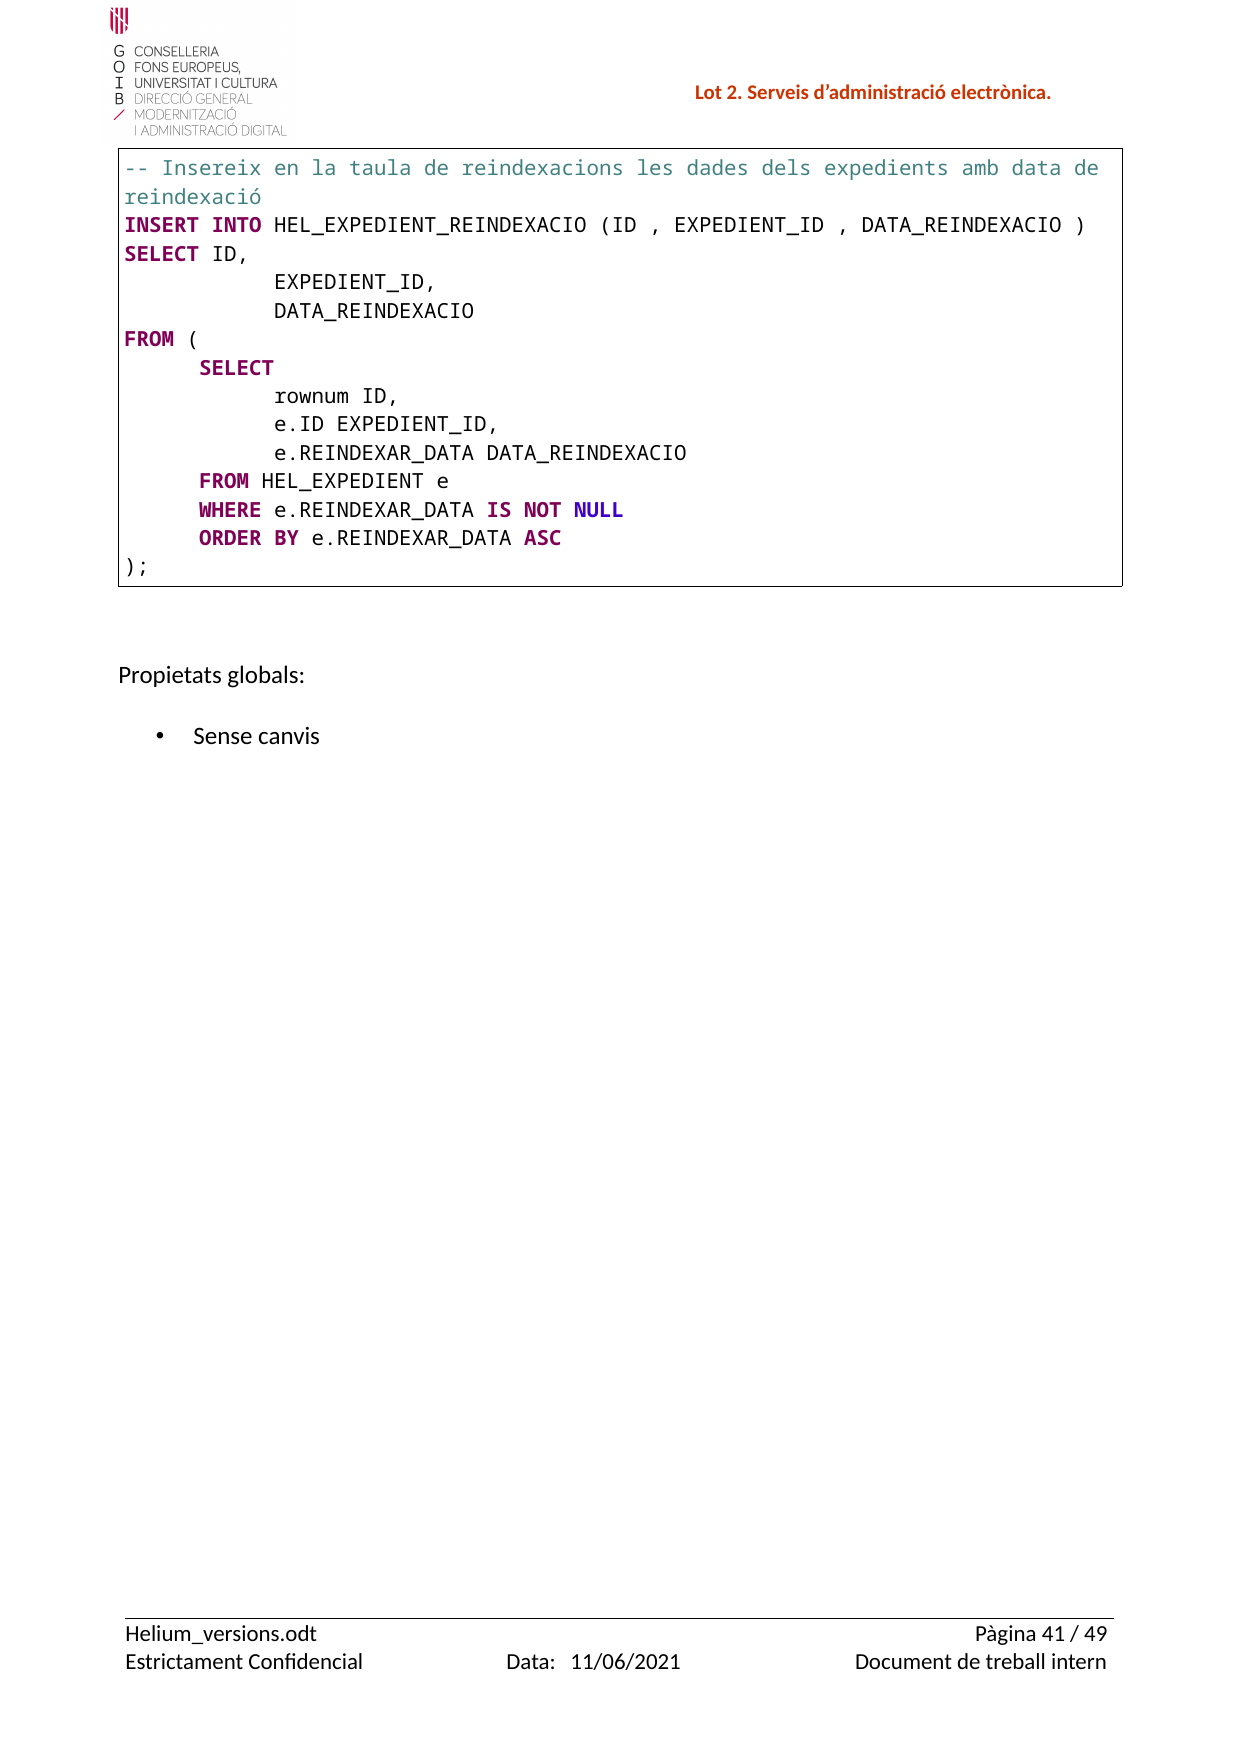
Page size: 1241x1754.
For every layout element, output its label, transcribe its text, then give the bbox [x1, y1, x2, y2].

list Sense canvis [156, 720, 1122, 750]
picture [100, 0, 297, 144]
text Propietats globals: [118, 659, 1122, 689]
table_header -- Insereix en la taula de reindexacions les dades dels expedients amb data de reindexació INSERT INTO HEL_EXPEDIENT_REINDEXACIO (ID , EXPEDIENT_ID , DATA_REINDEXACIO ) SELECT ID, EXPEDIENT_ID, DATA_REINDEXACIO FROM ( SELECT rownum ID, e.ID EXPEDIENT_ID, e.REINDEXAR_DATA DATA_REINDEXACIO FROM HEL_EXPEDIENT e WHERE e.REINDEXAR_DATA IS NOT NULL ORDER BY e.REINDEXAR_DATA ASC ); [119, 149, 1122, 586]
